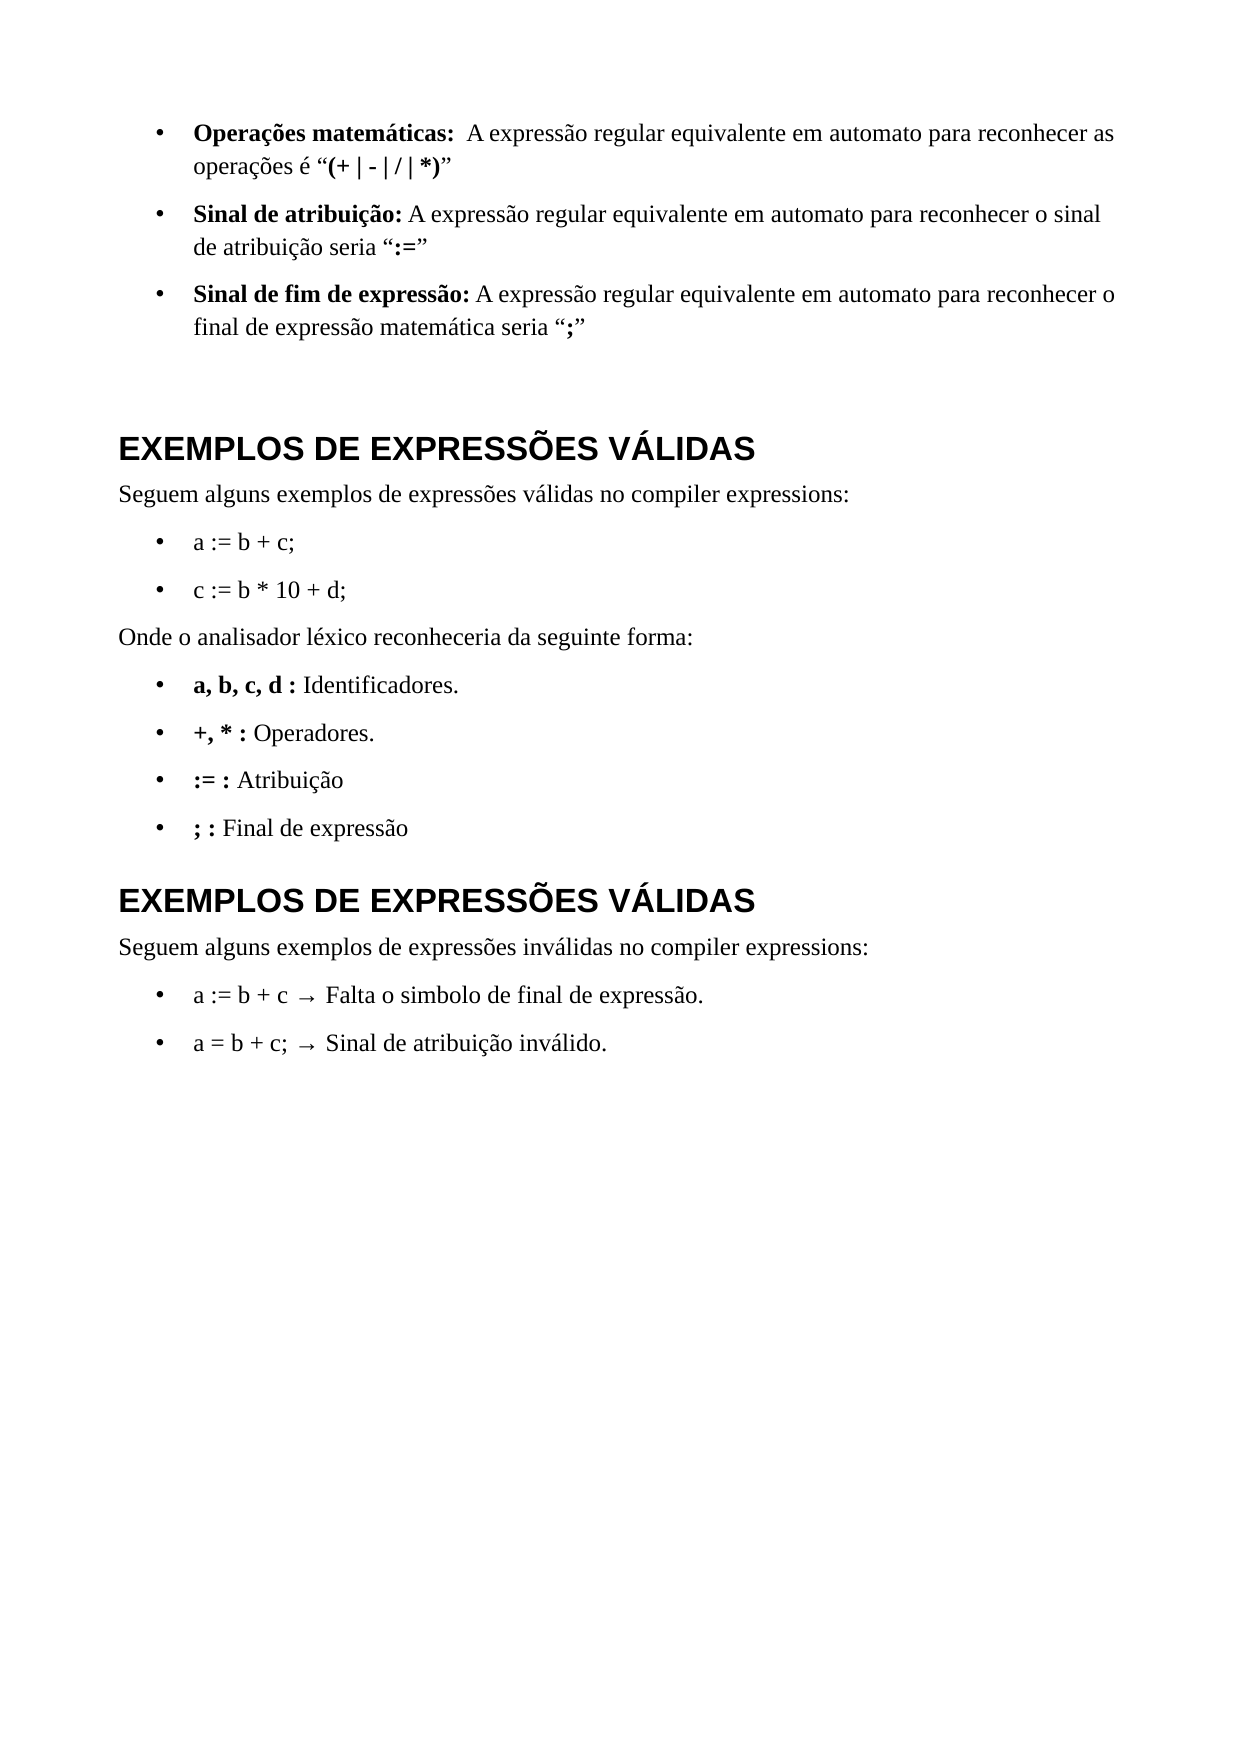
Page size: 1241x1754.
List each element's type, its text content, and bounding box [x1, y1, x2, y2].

list a := b + c → Falta o simbolo de final de expressão. [156, 980, 1122, 1009]
subtitle EXEMPLOS DE EXPRESSÕES VÁLIDAS [118, 428, 1122, 467]
text Seguem alguns exemplos de expressões inválidas no compiler expressions: [118, 932, 1122, 961]
list a := b + c; [156, 527, 1122, 556]
subtitle EXEMPLOS DE EXPRESSÕES VÁLIDAS [118, 881, 1122, 920]
list Sinal de atribuição: A expressão regular equivalente em automato para reconhecer o sinal de atribuição seria “:=” [156, 199, 1122, 261]
list := : Atribuição [156, 765, 1122, 794]
list Operações matemáticas: A expressão regular equivalente em automato para reconhecer as operações é “(+ | - | / | *)” [156, 118, 1122, 180]
list ; : Final de expressão [156, 813, 1122, 842]
list a, b, c, d : Identificadores. [156, 670, 1122, 699]
text Onde o analisador léxico reconheceria da seguinte forma: [118, 622, 1122, 651]
list Sinal de fim de expressão: A expressão regular equivalente em automato para reconhecer o final de expressão matemática seria “;” [156, 279, 1122, 341]
text Seguem alguns exemplos de expressões válidas no compiler expressions: [118, 479, 1122, 508]
list +, * : Operadores. [156, 718, 1122, 746]
list c := b * 10 + d; [156, 575, 1122, 603]
list a = b + c; → Sinal de atribuição inválido. [156, 1028, 1122, 1056]
